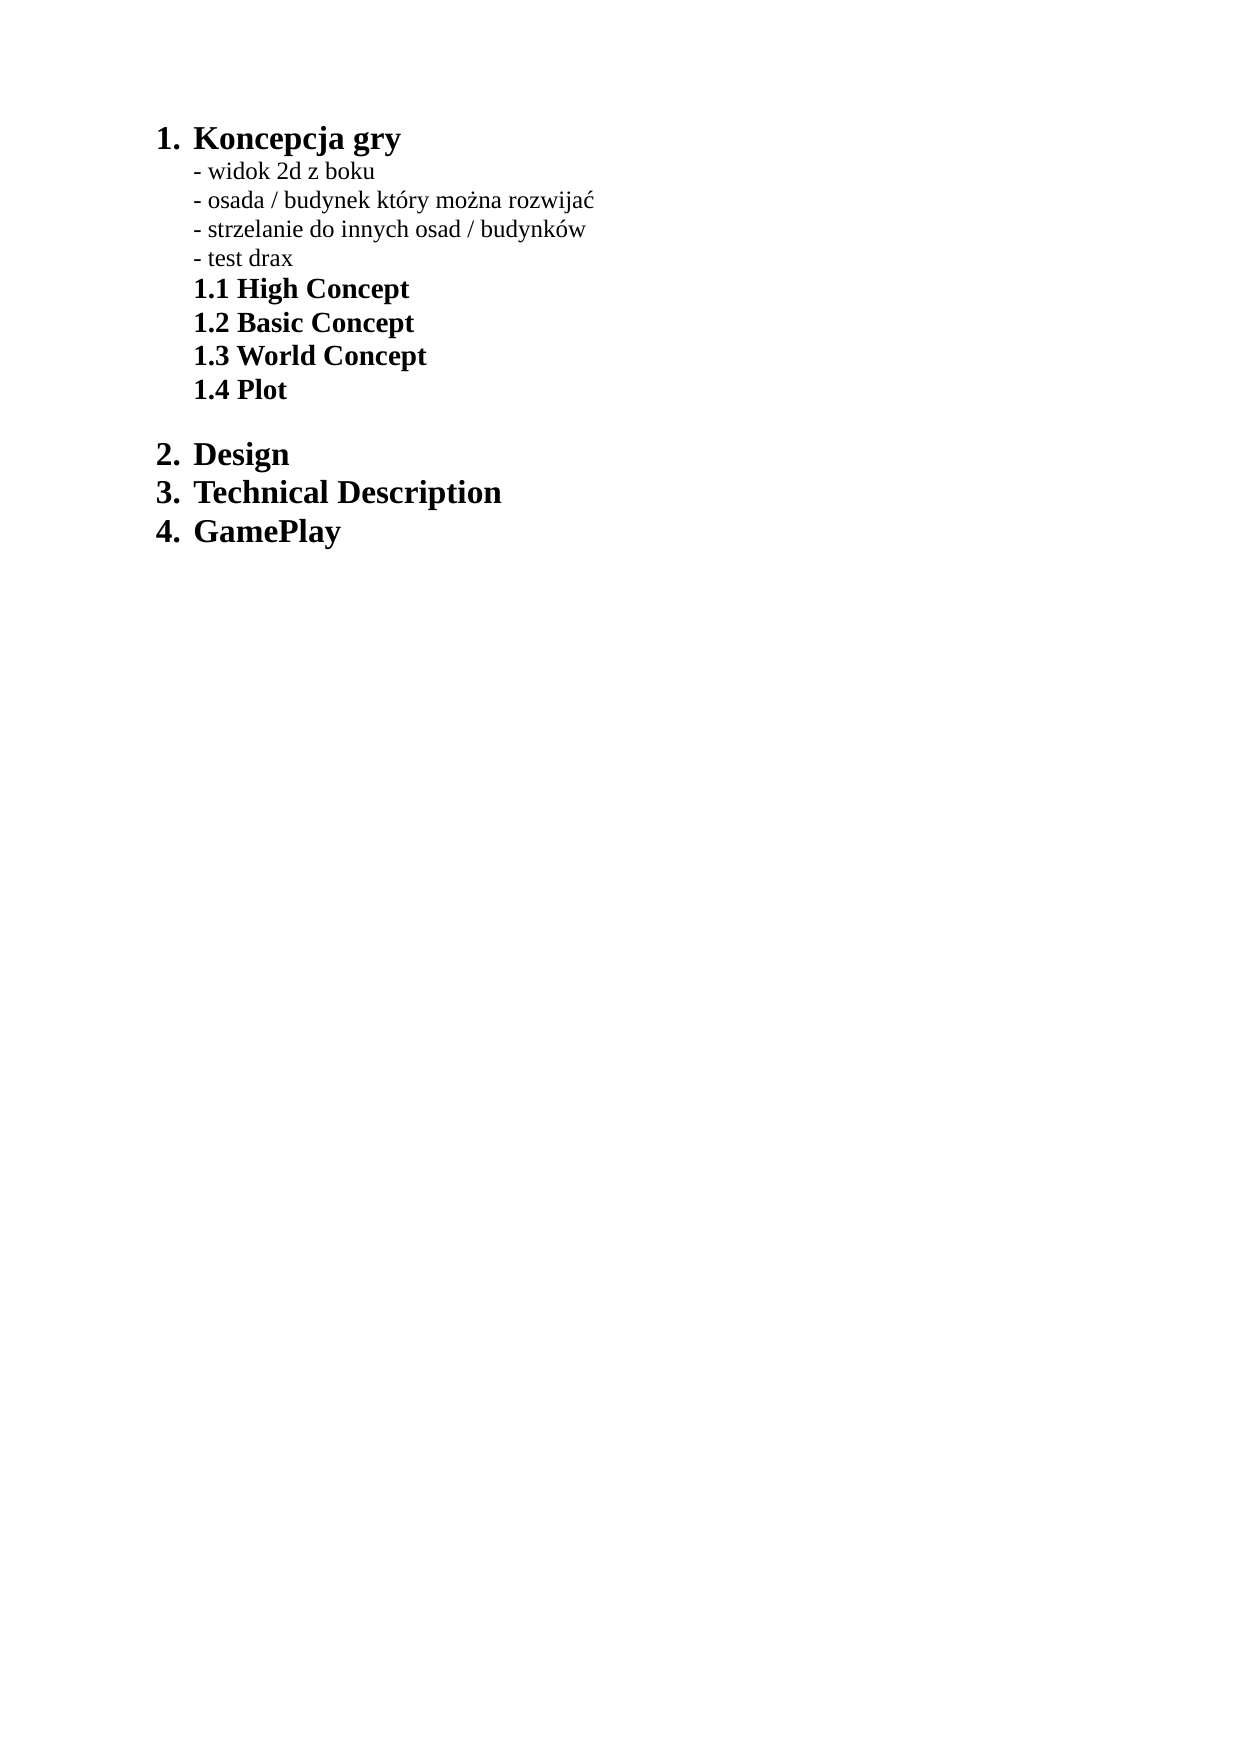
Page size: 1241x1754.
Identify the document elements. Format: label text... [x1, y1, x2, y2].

list Koncepcja gry - widok 2d z boku - osada / budynek który można rozwijać - strzelanie do innych osad / budynków - test drax 1.1 High Concept 1.2 Basic Concept 1.3 World Concept 1.4 Plot [156, 118, 1122, 434]
list Technical Description [156, 473, 1122, 511]
list GamePlay [156, 511, 1122, 549]
list Design [156, 434, 1122, 473]
